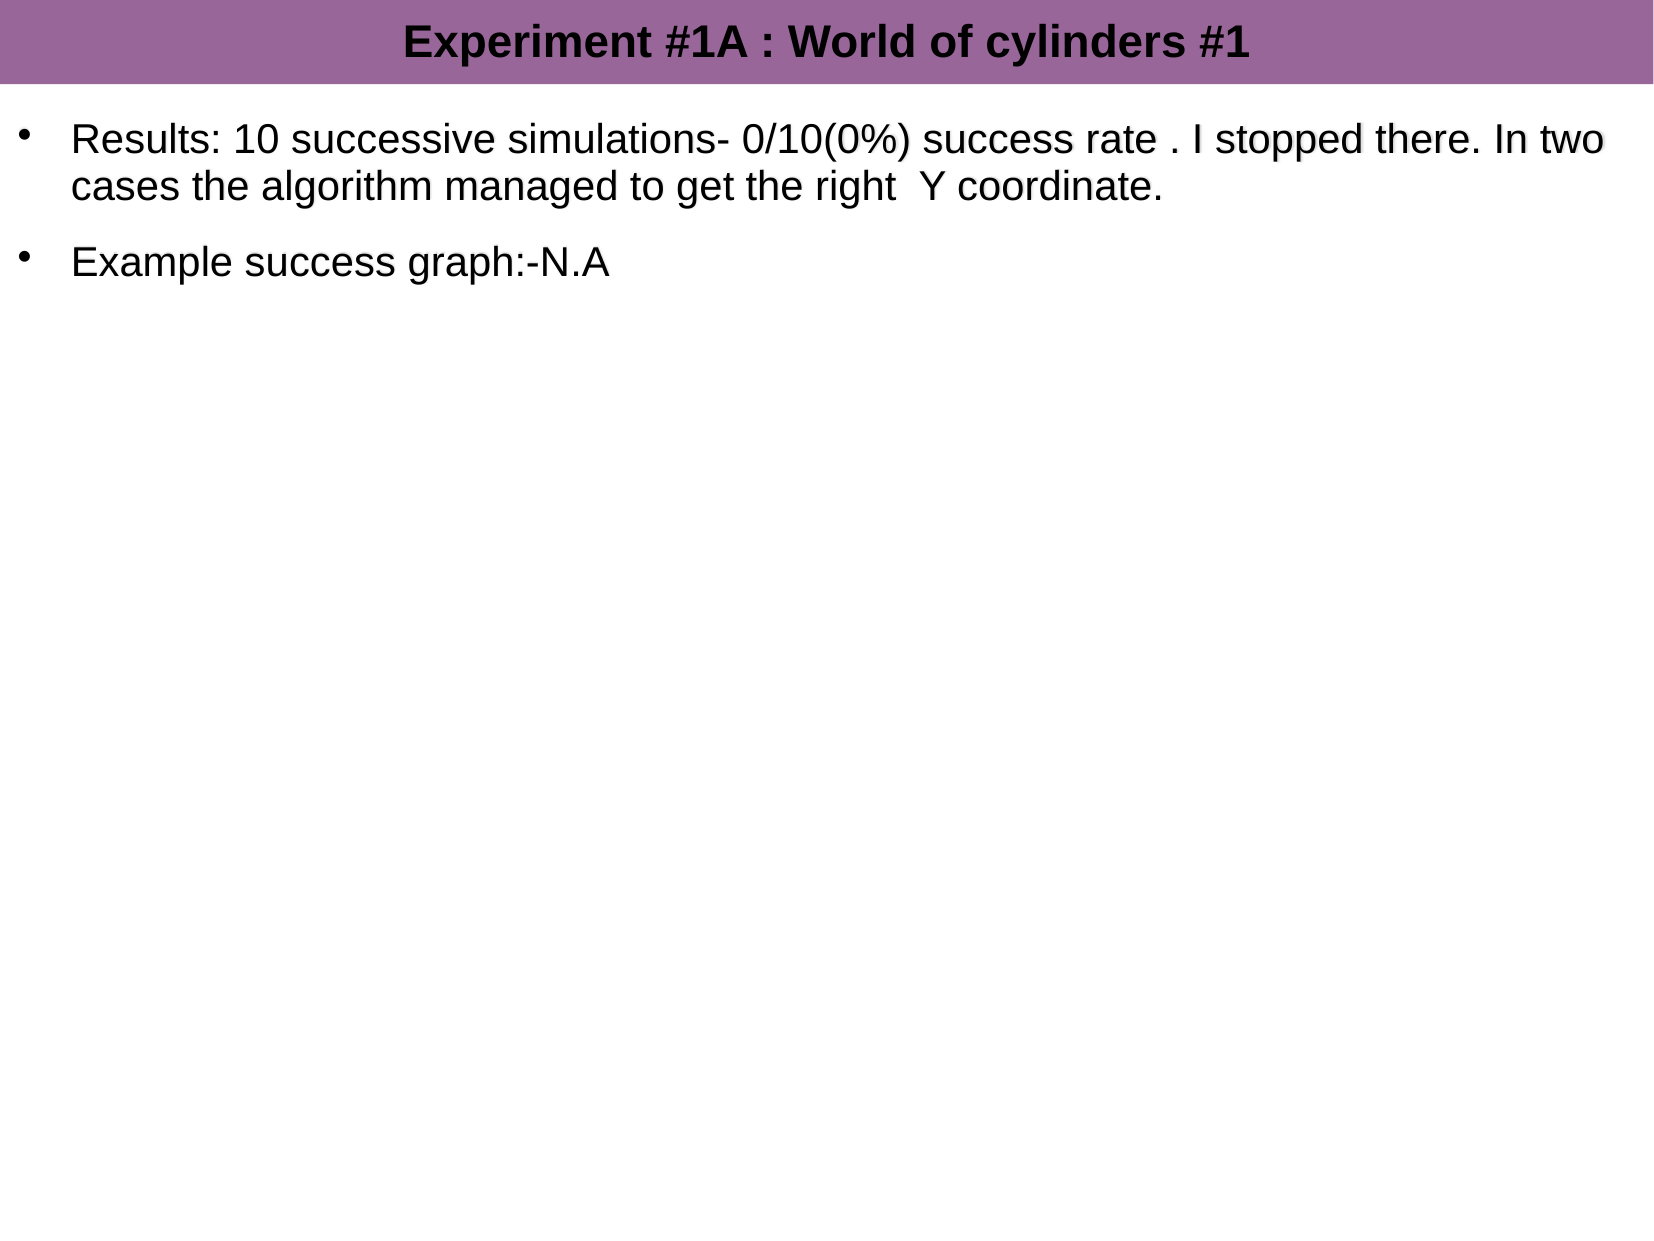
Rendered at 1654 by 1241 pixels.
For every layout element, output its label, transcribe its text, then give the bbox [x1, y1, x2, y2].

title Experiment #1A : World of cylinders #1 [0, 0, 1654, 85]
list Results: 10 successive simulations- 0/10(0%) success rate . I stopped there. In two cases the algorithm managed to get the right Y coordinate. Example success graph:-N.A [0, 115, 1654, 1241]
